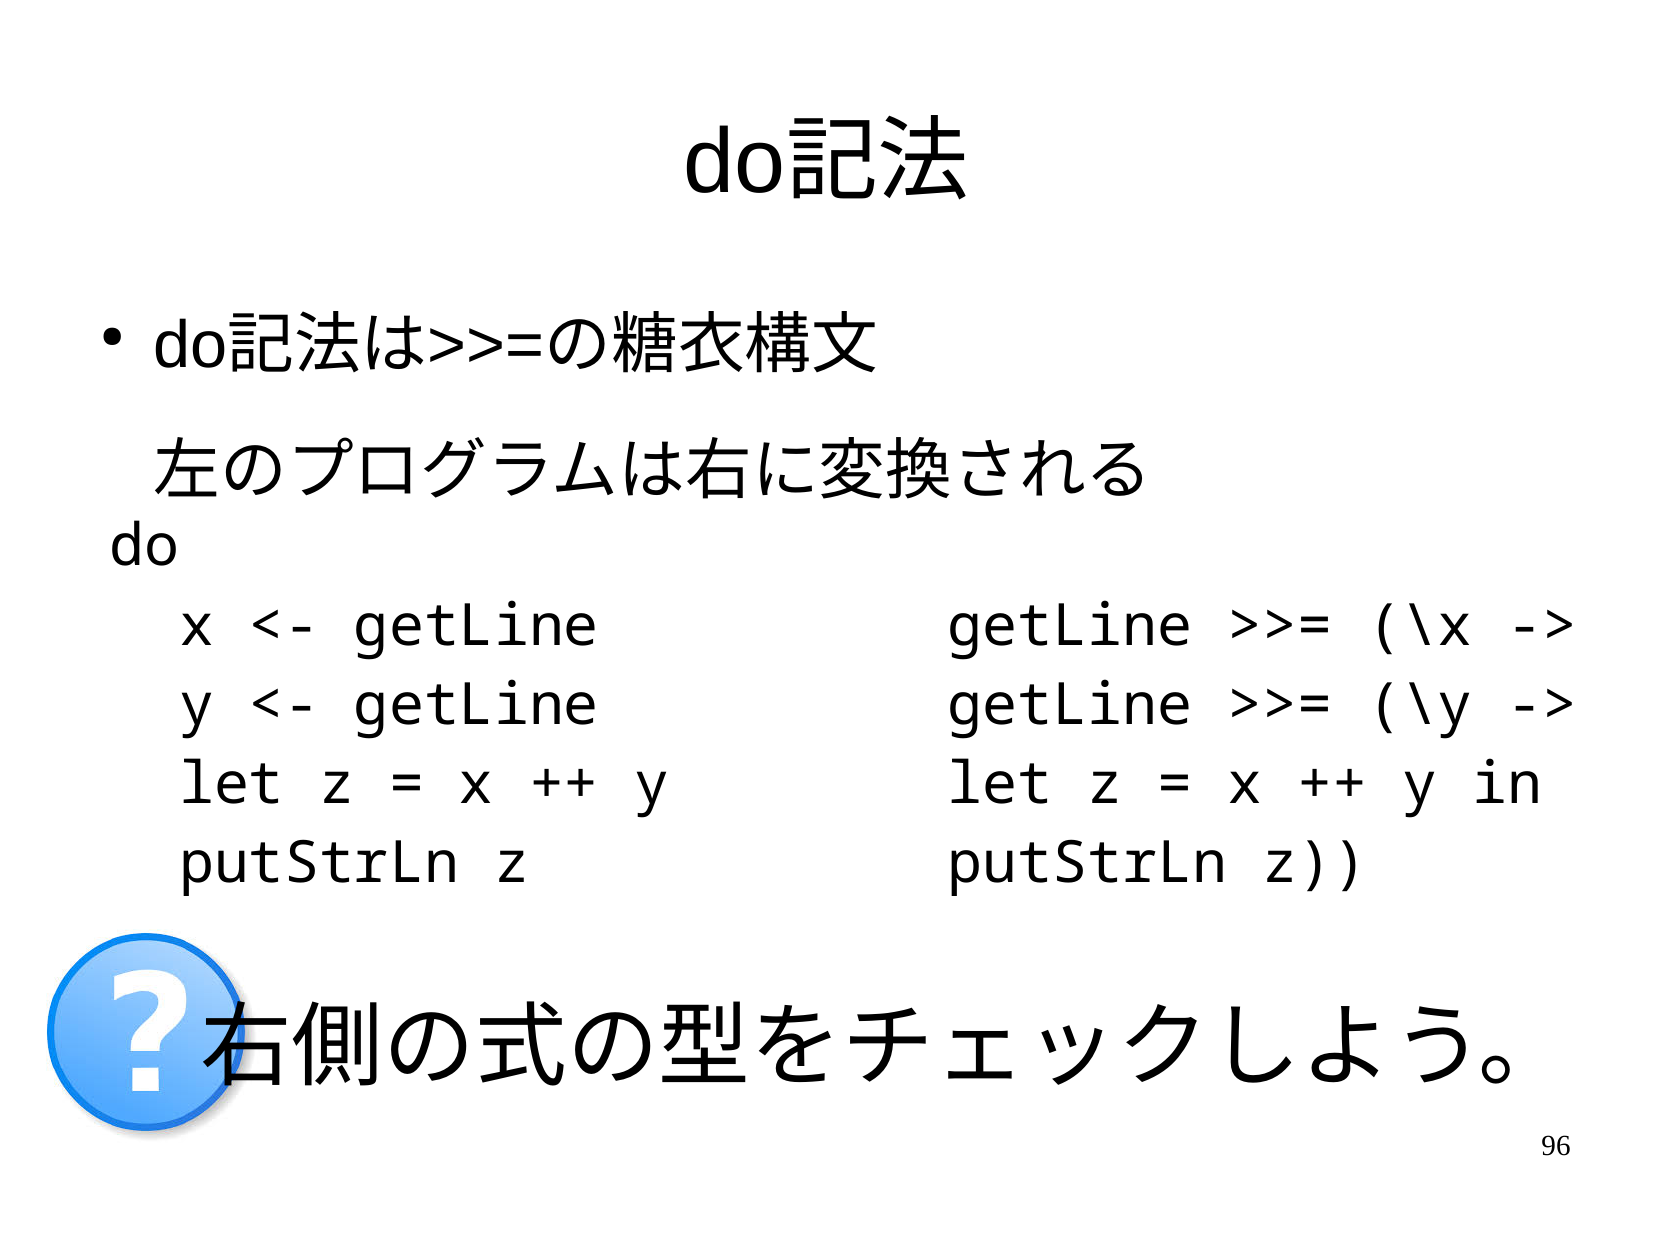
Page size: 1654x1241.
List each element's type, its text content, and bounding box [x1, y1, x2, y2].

title 右側の式の型をチェックしよう。 [82, 935, 1571, 1143]
picture [38, 921, 260, 1143]
text_box do x <- getLine y <- getLine let z = x ++ y putStrLn z [94, 496, 790, 831]
list do記法は>>=の糖衣構文 左のプログラムは右に変換される [82, 290, 1571, 935]
title do記法 [82, 49, 1571, 257]
text_box getLine >>= (\x -> getLine >>= (\y -> let z = x ++ y in putStrLn z)) [862, 496, 1627, 826]
